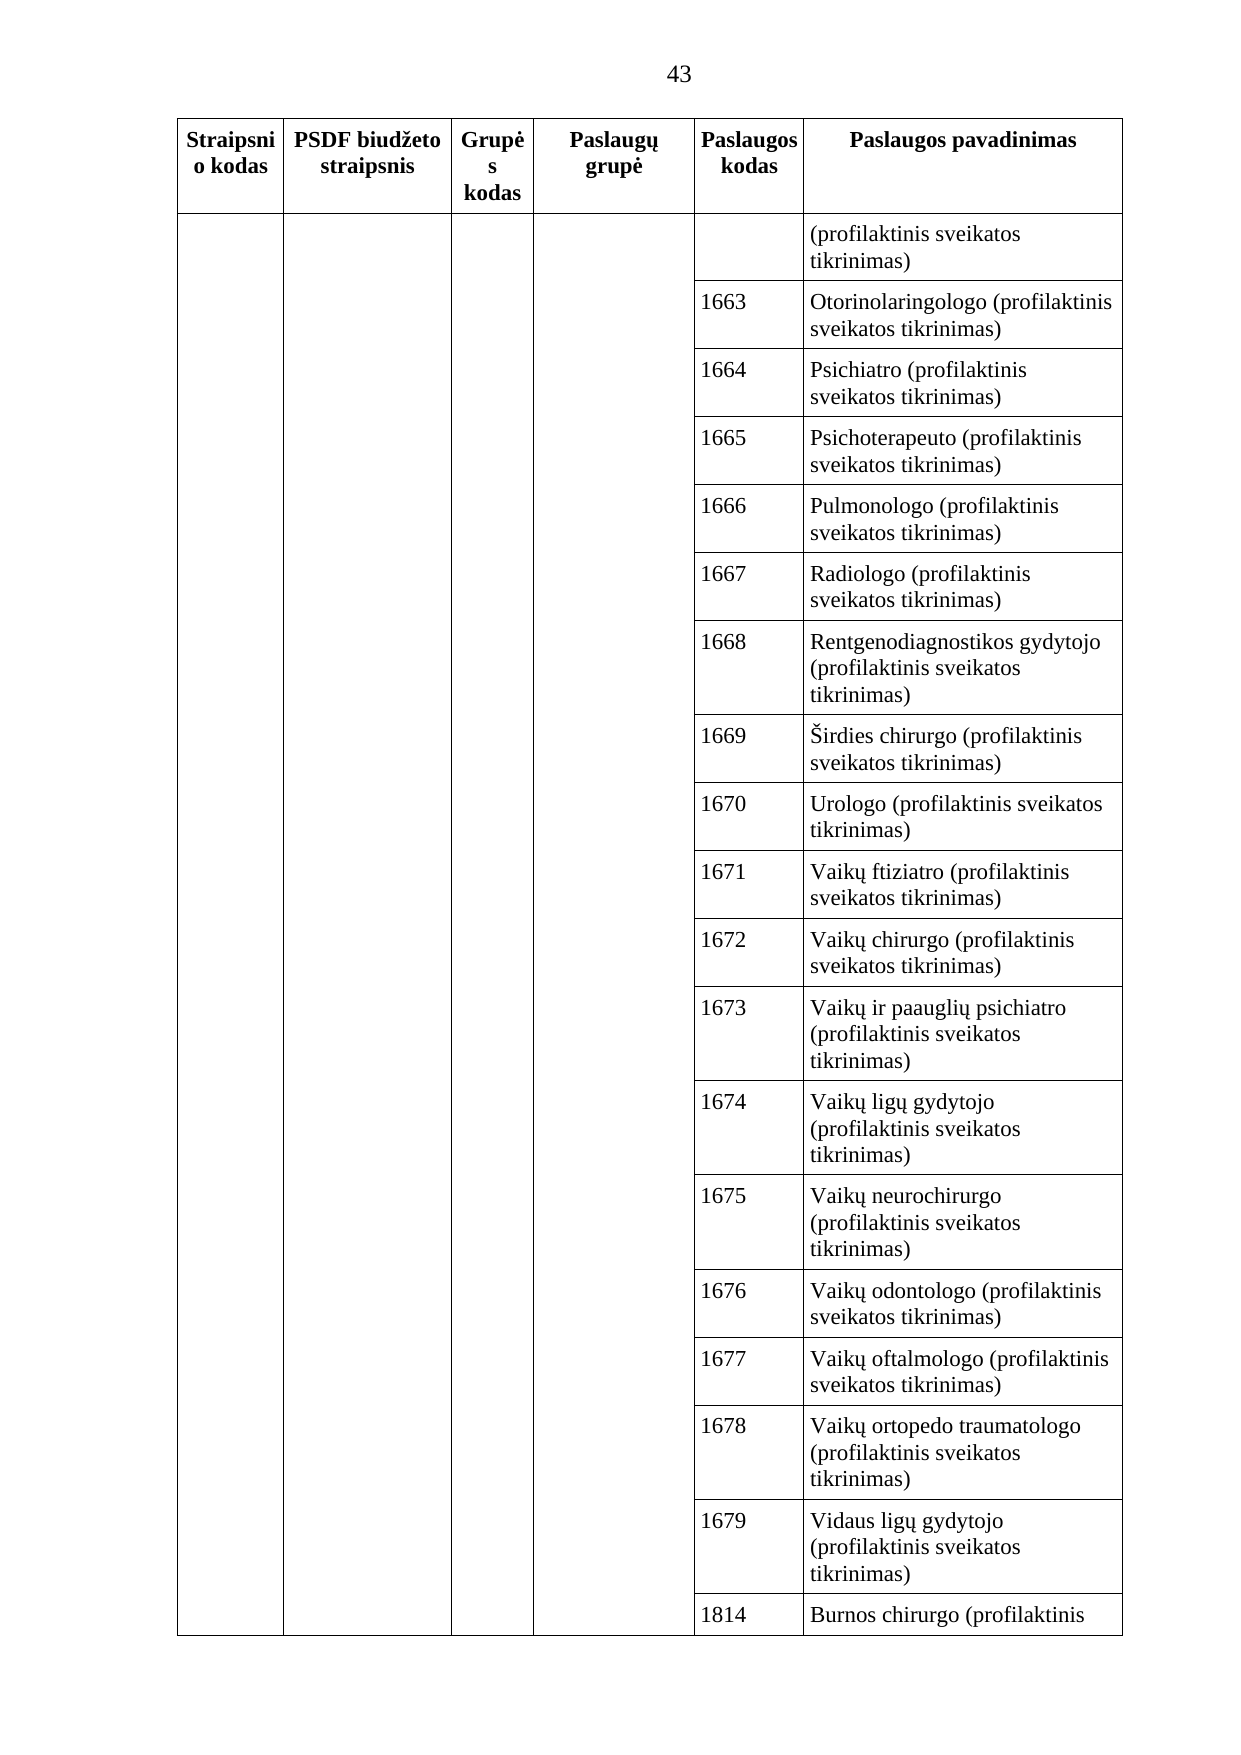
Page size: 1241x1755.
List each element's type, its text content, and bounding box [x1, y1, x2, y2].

table_cell [452, 1174, 533, 1269]
table_cell Vaikų neurochirurgo (profilaktinis sveikatos tikrinimas) [804, 1175, 1122, 1269]
table_cell 1678 [695, 1406, 803, 1499]
table_cell [284, 1269, 451, 1337]
table_cell [178, 1337, 283, 1404]
table_cell Burnos chirurgo (profilaktinis [804, 1594, 1122, 1634]
table_cell [178, 1174, 283, 1269]
table_cell Vaikų ligų gydytojo (profilaktinis sveikatos tikrinimas) [804, 1081, 1122, 1174]
table_cell 1669 [695, 715, 803, 782]
table_cell Vaikų chirurgo (profilaktinis sveikatos tikrinimas) [804, 919, 1122, 986]
table_cell [284, 214, 451, 280]
table_cell Pulmonologo (profilaktinis sveikatos tikrinimas) [804, 485, 1122, 552]
table_cell Vidaus ligų gydytojo (profilaktinis sveikatos tikrinimas) [804, 1500, 1122, 1593]
table_cell 1670 [695, 783, 803, 850]
table_cell [534, 1593, 694, 1634]
table_cell [452, 1499, 533, 1593]
table_cell Radiologo (profilaktinis sveikatos tikrinimas) [804, 553, 1122, 620]
table_cell Otorinolaringologo (profilaktinis sveikatos tikrinimas) [804, 281, 1122, 348]
table_cell 1677 [695, 1338, 803, 1404]
table_cell [284, 850, 451, 918]
table_cell [452, 714, 533, 782]
table_cell [284, 986, 451, 1080]
table_cell Vaikų ortopedo traumatologo (profilaktinis sveikatos tikrinimas) [804, 1406, 1122, 1499]
table_cell [452, 348, 533, 416]
table_cell [284, 918, 451, 986]
table_cell [178, 484, 283, 552]
table_cell Vaikų ftiziatro (profilaktinis sveikatos tikrinimas) [804, 851, 1122, 918]
table_cell [534, 1499, 694, 1593]
table_cell [178, 714, 283, 782]
table_cell [534, 416, 694, 484]
table_cell [284, 416, 451, 484]
table_cell [178, 416, 283, 484]
table_cell [695, 214, 803, 280]
table_cell [284, 1080, 451, 1174]
table_cell [452, 918, 533, 986]
table_cell [534, 1269, 694, 1337]
table_cell [284, 1337, 451, 1404]
table_cell [534, 714, 694, 782]
table_cell 1676 [695, 1270, 803, 1337]
table_cell [452, 1080, 533, 1174]
table_cell [284, 280, 451, 348]
table_cell Rentgenodiagnostikos gydytojo (profilaktinis sveikatos tikrinimas) [804, 621, 1122, 714]
table_cell [178, 1593, 283, 1634]
table_cell [284, 1405, 451, 1499]
table_cell 1671 [695, 851, 803, 918]
table_cell [178, 280, 283, 348]
table_cell Psichiatro (profilaktinis sveikatos tikrinimas) [804, 349, 1122, 416]
table_cell [284, 1499, 451, 1593]
table_cell [284, 1174, 451, 1269]
table_cell [452, 552, 533, 620]
table_cell [534, 986, 694, 1080]
table_cell [284, 620, 451, 714]
table_cell [452, 416, 533, 484]
table_cell [534, 1405, 694, 1499]
table_cell [534, 1337, 694, 1404]
table_cell Psichoterapeuto (profilaktinis sveikatos tikrinimas) [804, 417, 1122, 484]
table_cell [534, 918, 694, 986]
table_cell [452, 1593, 533, 1634]
table_cell [178, 1269, 283, 1337]
table_header Paslaugos pavadinimas [804, 119, 1122, 212]
table_cell Urologo (profilaktinis sveikatos tikrinimas) [804, 783, 1122, 850]
table_cell [452, 484, 533, 552]
table_cell [178, 1080, 283, 1174]
table_header Paslaugų grupė [534, 119, 694, 212]
table_cell 1814 [695, 1594, 803, 1634]
table_cell 1673 [695, 987, 803, 1080]
table_cell [534, 484, 694, 552]
table_cell 1663 [695, 281, 803, 348]
table_cell [534, 1080, 694, 1174]
table_cell Vaikų oftalmologo (profilaktinis sveikatos tikrinimas) [804, 1338, 1122, 1404]
table_cell [534, 348, 694, 416]
table_cell (profilaktinis sveikatos tikrinimas) [804, 214, 1122, 280]
table_cell [534, 552, 694, 620]
table_cell 1679 [695, 1500, 803, 1593]
table_cell [178, 918, 283, 986]
table_cell [284, 1593, 451, 1634]
table_cell [178, 348, 283, 416]
table_cell [178, 552, 283, 620]
table_cell [534, 214, 694, 280]
table_cell [534, 280, 694, 348]
table_cell [452, 214, 533, 280]
table_cell [178, 214, 283, 280]
table_header Grupės kodas [452, 119, 533, 212]
table_header PSDF biudžeto straipsnis [284, 119, 451, 212]
table_cell 1674 [695, 1081, 803, 1174]
table_cell [178, 620, 283, 714]
table_cell 1667 [695, 553, 803, 620]
table_cell 1668 [695, 621, 803, 714]
table_cell [284, 714, 451, 782]
table_cell Vaikų ir paauglių psichiatro (profilaktinis sveikatos tikrinimas) [804, 987, 1122, 1080]
table_cell [284, 348, 451, 416]
table_cell [452, 1405, 533, 1499]
table_cell [178, 782, 283, 850]
table_cell [452, 1337, 533, 1404]
table_cell [284, 484, 451, 552]
table_cell [284, 782, 451, 850]
table_cell 1665 [695, 417, 803, 484]
table_cell 1675 [695, 1175, 803, 1269]
table_cell [452, 620, 533, 714]
table_cell [452, 1269, 533, 1337]
table_cell [452, 280, 533, 348]
table_cell [178, 1405, 283, 1499]
table_cell [284, 552, 451, 620]
table_cell [178, 850, 283, 918]
table_cell Vaikų odontologo (profilaktinis sveikatos tikrinimas) [804, 1270, 1122, 1337]
table_cell [452, 986, 533, 1080]
table_cell [534, 620, 694, 714]
table_cell [178, 1499, 283, 1593]
table_cell [178, 986, 283, 1080]
table_header Paslaugos kodas [695, 119, 803, 212]
table_cell [534, 782, 694, 850]
table_cell [534, 1174, 694, 1269]
table_cell [452, 782, 533, 850]
table_header Straipsnio kodas [178, 119, 283, 212]
table_cell 1664 [695, 349, 803, 416]
table_cell Širdies chirurgo (profilaktinis sveikatos tikrinimas) [804, 715, 1122, 782]
table_cell [452, 850, 533, 918]
table_cell 1672 [695, 919, 803, 986]
table_cell 1666 [695, 485, 803, 552]
table_cell [534, 850, 694, 918]
